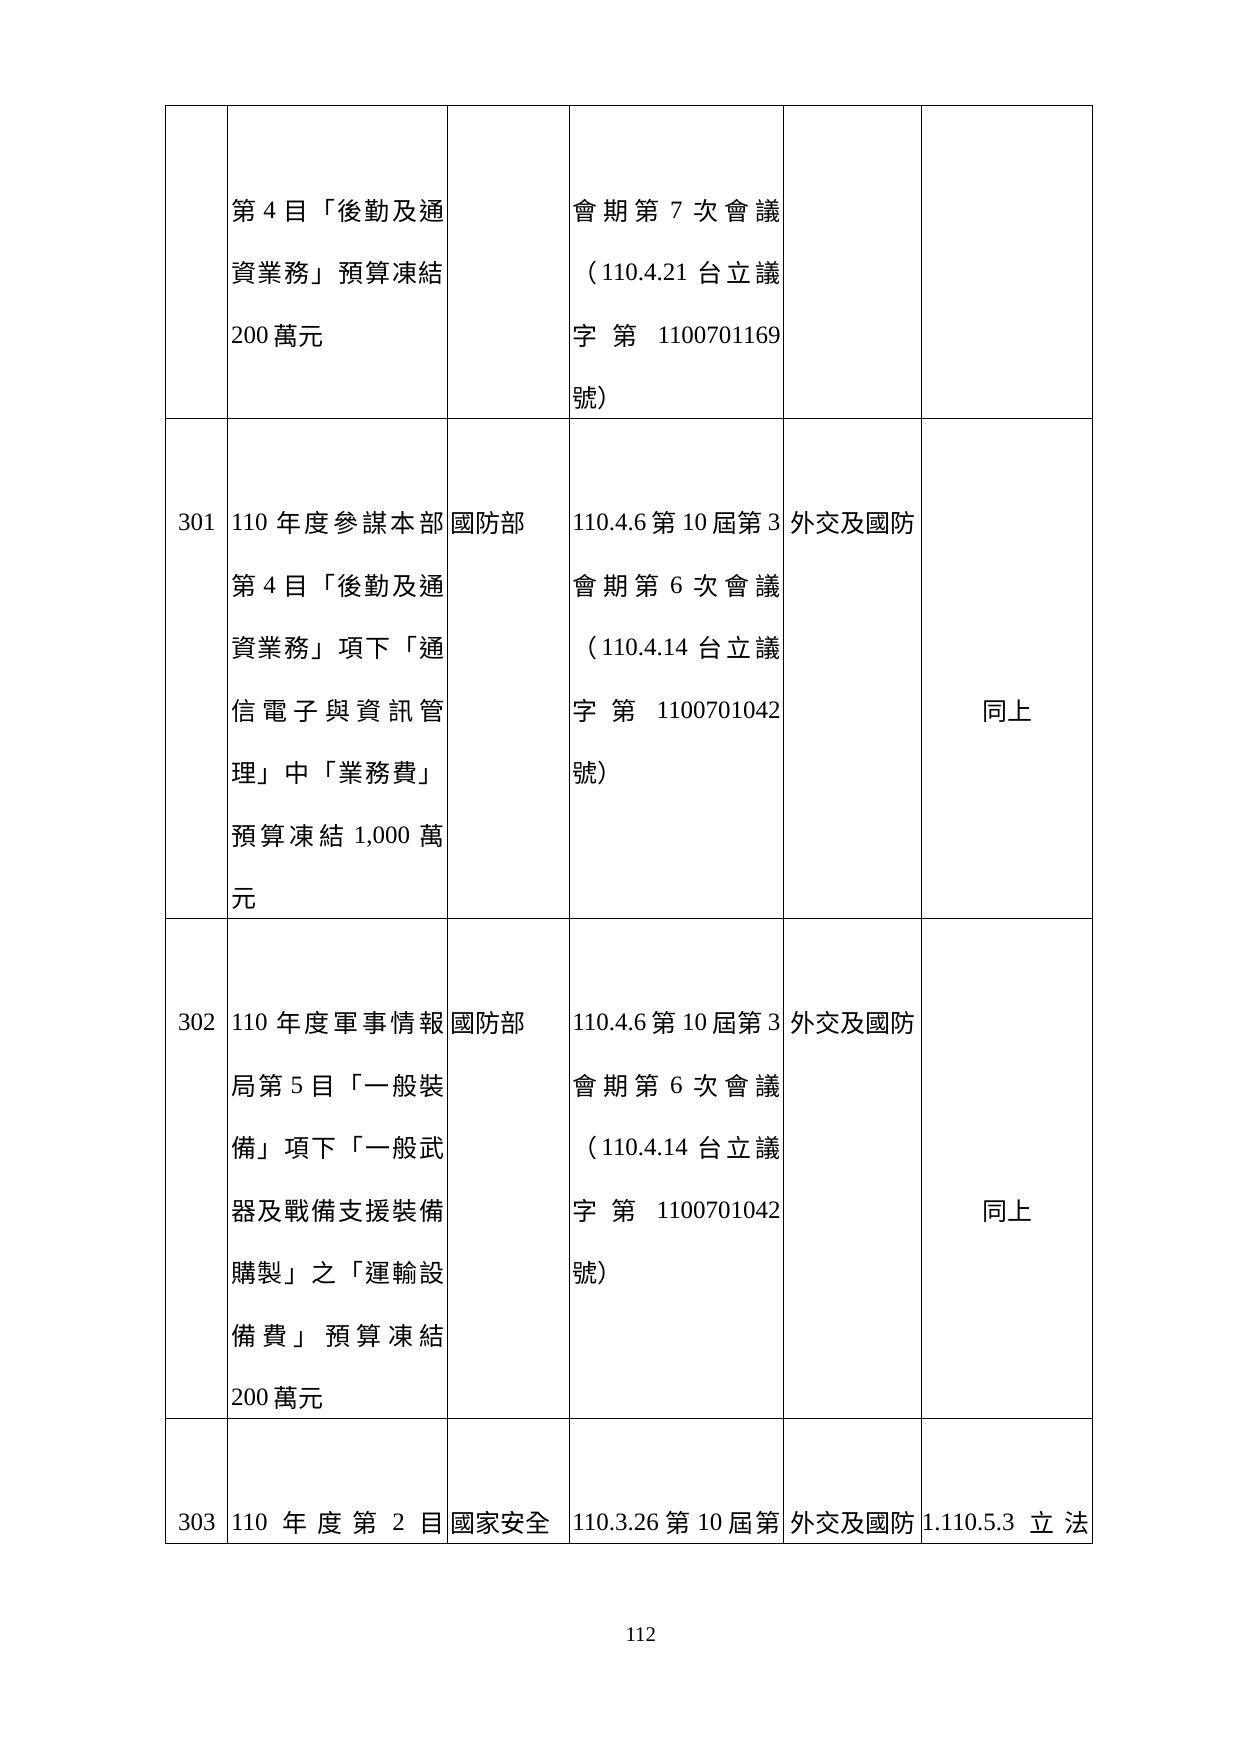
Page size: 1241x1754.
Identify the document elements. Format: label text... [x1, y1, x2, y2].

table_cell 110年度軍事情報局第5目「一般裝備」項下「一般武器及戰備支援裝備購製」之「運輸設備費」預算凍結200萬元 [228, 919, 447, 1418]
table_cell 同上 [922, 919, 1092, 1418]
table_cell 110.4.6第10屆第3會期第6次會議（110.4.14台立議字第1100701042號） [570, 919, 783, 1418]
table_cell [166, 1419, 227, 1543]
table_cell [166, 419, 227, 918]
table_cell 會期第7次會議（110.4.21台立議字第1100701169號） [570, 106, 783, 418]
table_cell 國防部 [448, 919, 569, 1418]
table_cell [784, 106, 921, 418]
table_cell 第4目「後勤及通資業務」預算凍結200萬元 [228, 106, 447, 418]
table_cell 外交及國防 [784, 1419, 921, 1543]
table_cell 110年度第2目 [228, 1419, 447, 1543]
table_cell [922, 106, 1092, 418]
table_cell 1.110.5.3立法 [922, 1419, 1092, 1543]
table_cell [166, 919, 227, 1418]
table_cell 國家安全 [448, 1419, 569, 1543]
table_cell 110.3.26第10屆第 [570, 1419, 783, 1543]
table_cell 110年度參謀本部第4目「後勤及通資業務」項下「通信電子與資訊管理」中「業務費」預算凍結1,000萬元 [228, 419, 447, 918]
table_cell 同上 [922, 419, 1092, 918]
table_cell 110.4.6第10屆第3會期第6次會議（110.4.14台立議字第1100701042號） [570, 419, 783, 918]
table_cell 外交及國防 [784, 419, 921, 918]
table_cell 外交及國防 [784, 919, 921, 1418]
table_cell [448, 106, 569, 418]
table_cell [166, 106, 227, 418]
table_cell 國防部 [448, 419, 569, 918]
